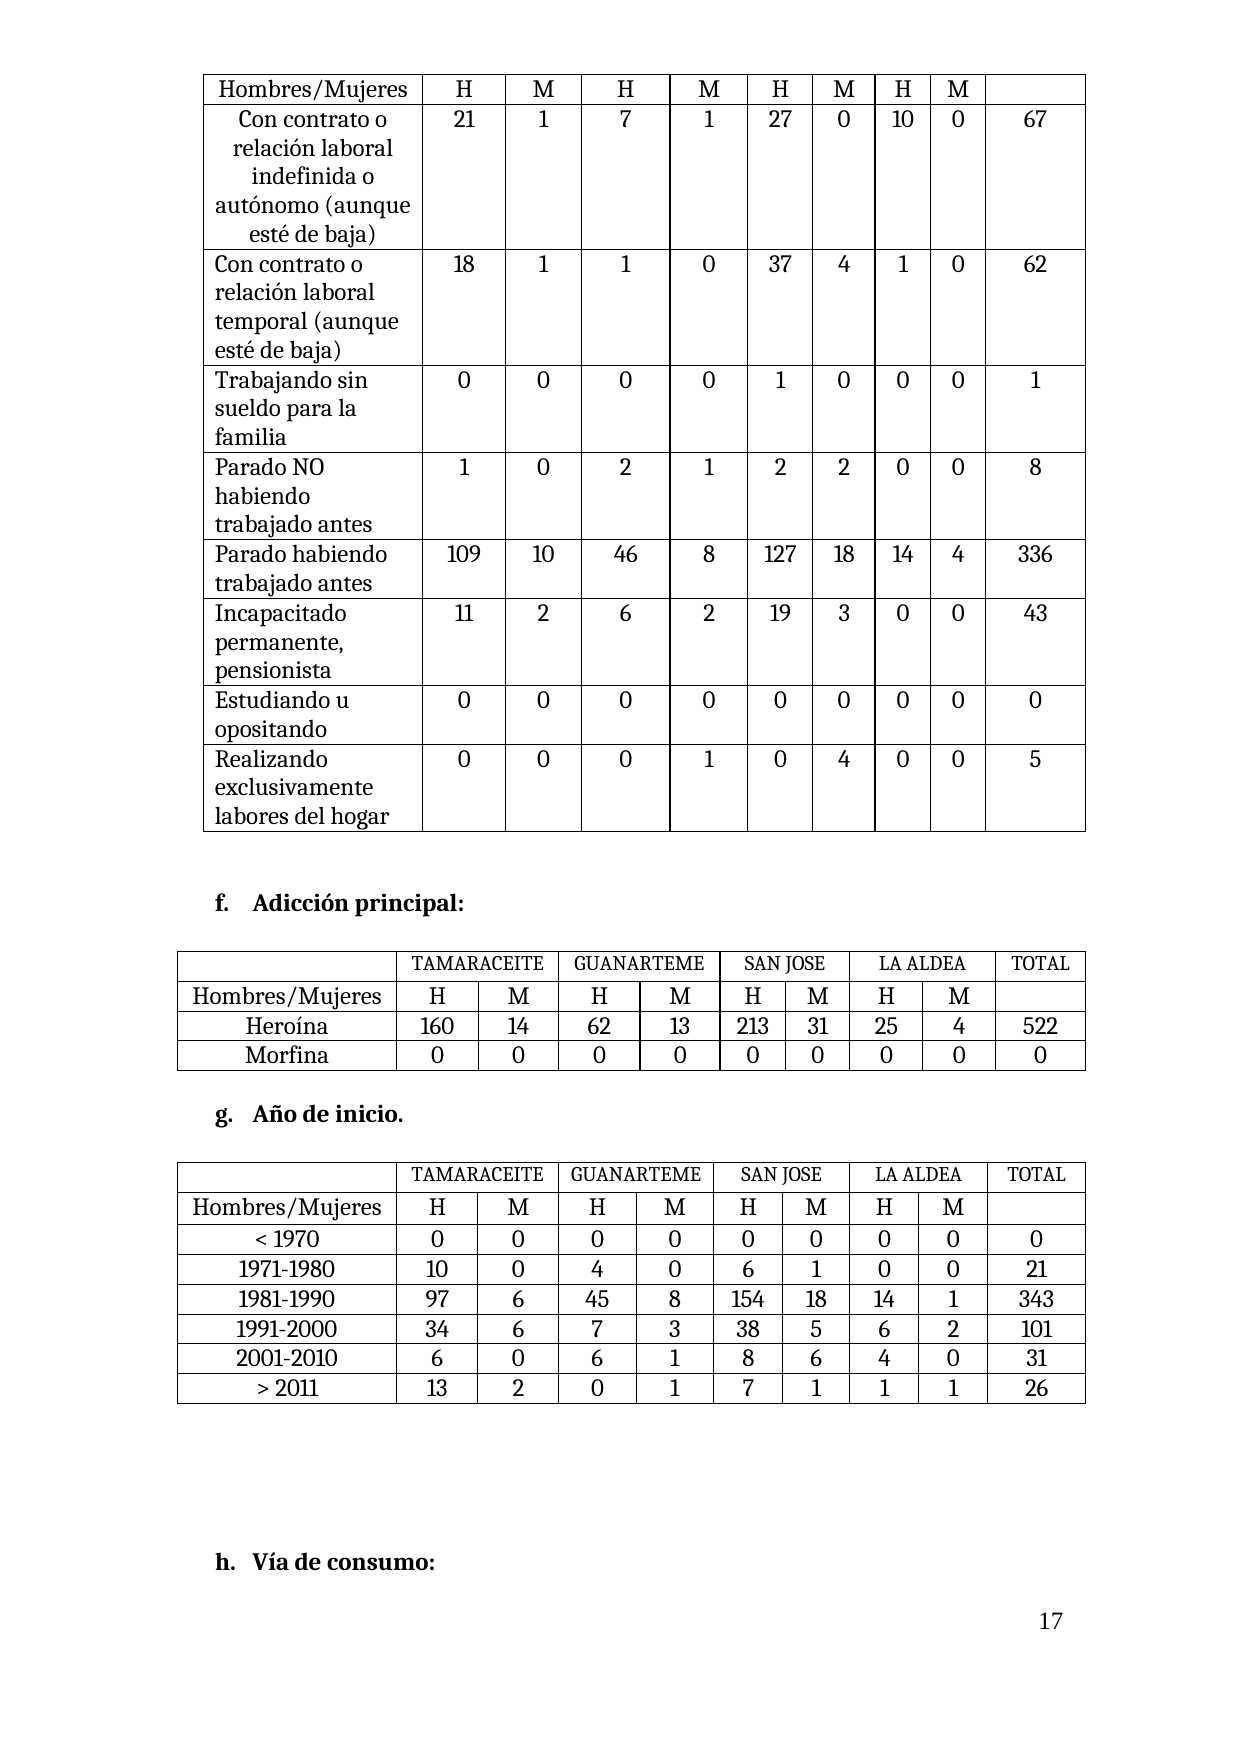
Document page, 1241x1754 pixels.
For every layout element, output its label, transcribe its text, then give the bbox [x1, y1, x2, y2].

table_cell H [850, 1193, 918, 1224]
table_cell Realizando exclusivamente labores del hogar [204, 745, 422, 831]
table_cell H [850, 982, 922, 1011]
table_cell H [582, 75, 669, 104]
table_cell 160 [397, 1012, 478, 1040]
table_cell 1 [783, 1255, 849, 1284]
table_cell 1 [986, 366, 1085, 452]
table_cell 1 [671, 745, 747, 831]
table_cell 6 [559, 1344, 636, 1373]
table_header TAMARACEITE [397, 952, 558, 981]
table_cell 0 [478, 1225, 558, 1254]
table_cell 0 [559, 1041, 639, 1070]
table_cell 0 [931, 250, 985, 364]
table_cell 0 [671, 366, 747, 452]
table_cell 109 [423, 540, 505, 598]
table_cell 0 [931, 745, 985, 831]
table_cell 6 [478, 1285, 558, 1313]
table_cell 0 [559, 1374, 636, 1403]
table_cell 25 [850, 1012, 922, 1040]
table_cell 34 [397, 1315, 477, 1343]
table_cell 14 [850, 1285, 918, 1313]
table_cell 0 [397, 1041, 478, 1070]
table_cell Morfina [178, 1041, 396, 1070]
table_cell 0 [876, 686, 930, 743]
table_cell 1981-1990 [178, 1285, 396, 1313]
table_header SAN JOSE [721, 952, 849, 981]
table_cell 7 [714, 1374, 782, 1403]
table_cell 0 [813, 366, 874, 452]
table_cell 0 [919, 1225, 987, 1254]
table_cell 37 [748, 250, 812, 364]
table_cell 1 [671, 453, 747, 539]
table_cell 2 [748, 453, 812, 539]
table_cell 10 [397, 1255, 477, 1284]
table_cell 97 [397, 1285, 477, 1313]
table_cell Hombres/Mujeres [178, 982, 396, 1011]
table_cell Parado habiendo trabajado antes [204, 540, 422, 598]
table_cell 31 [988, 1344, 1085, 1373]
table_cell 343 [988, 1285, 1085, 1313]
table_cell 4 [813, 745, 874, 831]
table_cell 11 [423, 599, 505, 685]
table_cell < 1970 [178, 1225, 396, 1254]
table_cell 1971-1980 [178, 1255, 396, 1284]
table_cell 0 [850, 1225, 918, 1254]
table_cell 2 [671, 599, 747, 685]
table_cell 6 [850, 1315, 918, 1343]
table_cell 127 [748, 540, 812, 598]
table_cell Con contrato o relación laboral indefinida o autónomo (aunque esté de baja) [204, 105, 422, 248]
table_cell 1 [506, 105, 581, 248]
table_cell 0 [876, 366, 930, 452]
table_cell M [479, 982, 558, 1011]
table_cell H [397, 982, 478, 1011]
table_cell Incapacitado permanente, pensionista [204, 599, 422, 685]
table_cell 2 [582, 453, 669, 539]
table_cell 0 [671, 686, 747, 743]
table_cell 0 [671, 250, 747, 364]
table_cell M [506, 75, 581, 104]
table_cell Hombres/Mujeres [178, 1193, 396, 1224]
table_cell 0 [996, 1041, 1085, 1070]
table_header TOTAL [996, 952, 1085, 981]
table_header LA ALDEA [850, 952, 995, 981]
table_cell 67 [986, 105, 1085, 248]
table_cell 0 [876, 453, 930, 539]
table_cell M [637, 1193, 713, 1224]
table_cell 0 [506, 366, 581, 452]
table_cell 1 [919, 1285, 987, 1313]
table_cell 14 [876, 540, 930, 598]
table_cell M [641, 982, 719, 1011]
table_cell 0 [559, 1225, 636, 1254]
table_cell 10 [506, 540, 581, 598]
table_cell 4 [931, 540, 985, 598]
table_cell 8 [986, 453, 1085, 539]
table_cell 45 [559, 1285, 636, 1313]
table_cell 14 [479, 1012, 558, 1040]
table_cell 0 [783, 1225, 849, 1254]
table_cell Trabajando sin sueldo para la familia [204, 366, 422, 452]
table_cell 522 [996, 1012, 1085, 1040]
table_cell 18 [423, 250, 505, 364]
table_cell M [931, 75, 985, 104]
list Vía de consumo: [215, 1548, 1063, 1576]
table_cell 6 [582, 599, 669, 685]
table_cell 8 [637, 1285, 713, 1313]
table_cell H [559, 982, 639, 1011]
table_cell 0 [582, 686, 669, 743]
table_cell 3 [637, 1315, 713, 1343]
table_cell M [813, 75, 874, 104]
table_cell 0 [923, 1041, 995, 1070]
table_cell 1 [919, 1374, 987, 1403]
table_cell 6 [397, 1344, 477, 1373]
table_cell M [923, 982, 995, 1011]
table_cell 2 [919, 1315, 987, 1343]
table_cell 43 [986, 599, 1085, 685]
table_cell 1991-2000 [178, 1315, 396, 1343]
table_header TAMARACEITE [397, 1163, 558, 1192]
table_cell 0 [721, 1041, 785, 1070]
table_cell 13 [397, 1374, 477, 1403]
table_header SAN JOSE [714, 1163, 849, 1192]
table_cell 0 [850, 1255, 918, 1284]
table_cell 2 [813, 453, 874, 539]
table_cell 62 [559, 1012, 639, 1040]
table_cell 5 [783, 1315, 849, 1343]
table_cell 0 [423, 745, 505, 831]
table_cell 0 [506, 686, 581, 743]
table_header LA ALDEA [850, 1163, 987, 1192]
table_cell H [721, 982, 785, 1011]
table_cell H [397, 1193, 477, 1224]
table_cell [986, 75, 1085, 104]
table_cell 336 [986, 540, 1085, 598]
table_cell 0 [479, 1041, 558, 1070]
table_cell 4 [813, 250, 874, 364]
table_cell [996, 982, 1085, 1011]
table_cell [988, 1193, 1085, 1224]
table_header [178, 952, 396, 981]
table_cell 0 [748, 686, 812, 743]
table_header GUANARTEME [559, 1163, 713, 1192]
table_cell H [423, 75, 505, 104]
table_cell > 2011 [178, 1374, 396, 1403]
table_cell 0 [637, 1225, 713, 1254]
table_cell 21 [988, 1255, 1085, 1284]
table_cell H [559, 1193, 636, 1224]
table_cell 21 [423, 105, 505, 248]
table_cell 5 [986, 745, 1085, 831]
table_cell 8 [714, 1344, 782, 1373]
list Adicción principal: [215, 889, 1063, 918]
table_cell 7 [582, 105, 669, 248]
table_cell 0 [506, 745, 581, 831]
table_cell H [876, 75, 930, 104]
table_cell 0 [876, 599, 930, 685]
table_cell 1 [637, 1344, 713, 1373]
table_cell 46 [582, 540, 669, 598]
table_cell 0 [850, 1041, 922, 1070]
table_cell 0 [637, 1255, 713, 1284]
table_header [178, 1163, 396, 1192]
table_cell 0 [931, 599, 985, 685]
table_cell M [783, 1193, 849, 1224]
table_cell 0 [931, 686, 985, 743]
table_cell 1 [582, 250, 669, 364]
table_cell Hombres/Mujeres [204, 75, 422, 104]
table_cell M [919, 1193, 987, 1224]
table_cell Con contrato o relación laboral temporal (aunque esté de baja) [204, 250, 422, 364]
table_cell 4 [923, 1012, 995, 1040]
table_cell H [714, 1193, 782, 1224]
table_cell 62 [986, 250, 1085, 364]
table_header GUANARTEME [559, 952, 719, 981]
table_cell 1 [748, 366, 812, 452]
table_cell 0 [931, 453, 985, 539]
table_cell 0 [582, 745, 669, 831]
table_cell 19 [748, 599, 812, 685]
list Año de inicio. [215, 1100, 1063, 1129]
table_cell 18 [783, 1285, 849, 1313]
table_cell 0 [582, 366, 669, 452]
table_cell Parado NO habiendo trabajado antes [204, 453, 422, 539]
table_cell 0 [478, 1344, 558, 1373]
table_cell 2 [506, 599, 581, 685]
table_cell 213 [721, 1012, 785, 1040]
table_cell 0 [876, 745, 930, 831]
table_cell 10 [876, 105, 930, 248]
table_cell M [671, 75, 747, 104]
table_cell Heroína [178, 1012, 396, 1040]
table_header TOTAL [988, 1163, 1085, 1192]
table_cell 0 [813, 105, 874, 248]
table_cell 0 [641, 1041, 719, 1070]
table_cell 0 [423, 686, 505, 743]
table_cell 1 [850, 1374, 918, 1403]
table_cell 1 [637, 1374, 713, 1403]
table_cell 4 [850, 1344, 918, 1373]
table_cell 0 [931, 105, 985, 248]
table_cell 0 [986, 686, 1085, 743]
table_cell 31 [786, 1012, 849, 1040]
table_cell 0 [478, 1255, 558, 1284]
table_cell 6 [478, 1315, 558, 1343]
table_cell 0 [397, 1225, 477, 1254]
table_cell H [748, 75, 812, 104]
table_cell 7 [559, 1315, 636, 1343]
table_cell 6 [714, 1255, 782, 1284]
table_cell 0 [931, 366, 985, 452]
table_cell 0 [714, 1225, 782, 1254]
table_cell 0 [786, 1041, 849, 1070]
table_cell 1 [876, 250, 930, 364]
table_cell 18 [813, 540, 874, 598]
table_cell 1 [671, 105, 747, 248]
table_cell 0 [748, 745, 812, 831]
table_cell 13 [641, 1012, 719, 1040]
table_cell 2 [478, 1374, 558, 1403]
table_cell 1 [783, 1374, 849, 1403]
table_cell 1 [423, 453, 505, 539]
table_cell 8 [671, 540, 747, 598]
table_cell 0 [919, 1344, 987, 1373]
table_cell 27 [748, 105, 812, 248]
table_cell 4 [559, 1255, 636, 1284]
table_cell 3 [813, 599, 874, 685]
table_cell 38 [714, 1315, 782, 1343]
table_cell 6 [783, 1344, 849, 1373]
table_cell 26 [988, 1374, 1085, 1403]
table_cell M [478, 1193, 558, 1224]
table_cell M [786, 982, 849, 1011]
table_cell 2001-2010 [178, 1344, 396, 1373]
table_cell 101 [988, 1315, 1085, 1343]
table_cell 154 [714, 1285, 782, 1313]
table_cell 0 [919, 1255, 987, 1284]
table_cell 0 [506, 453, 581, 539]
table_cell 0 [988, 1225, 1085, 1254]
table_cell Estudiando u opositando [204, 686, 422, 743]
table_cell 1 [506, 250, 581, 364]
table_cell 0 [423, 366, 505, 452]
table_cell 0 [813, 686, 874, 743]
